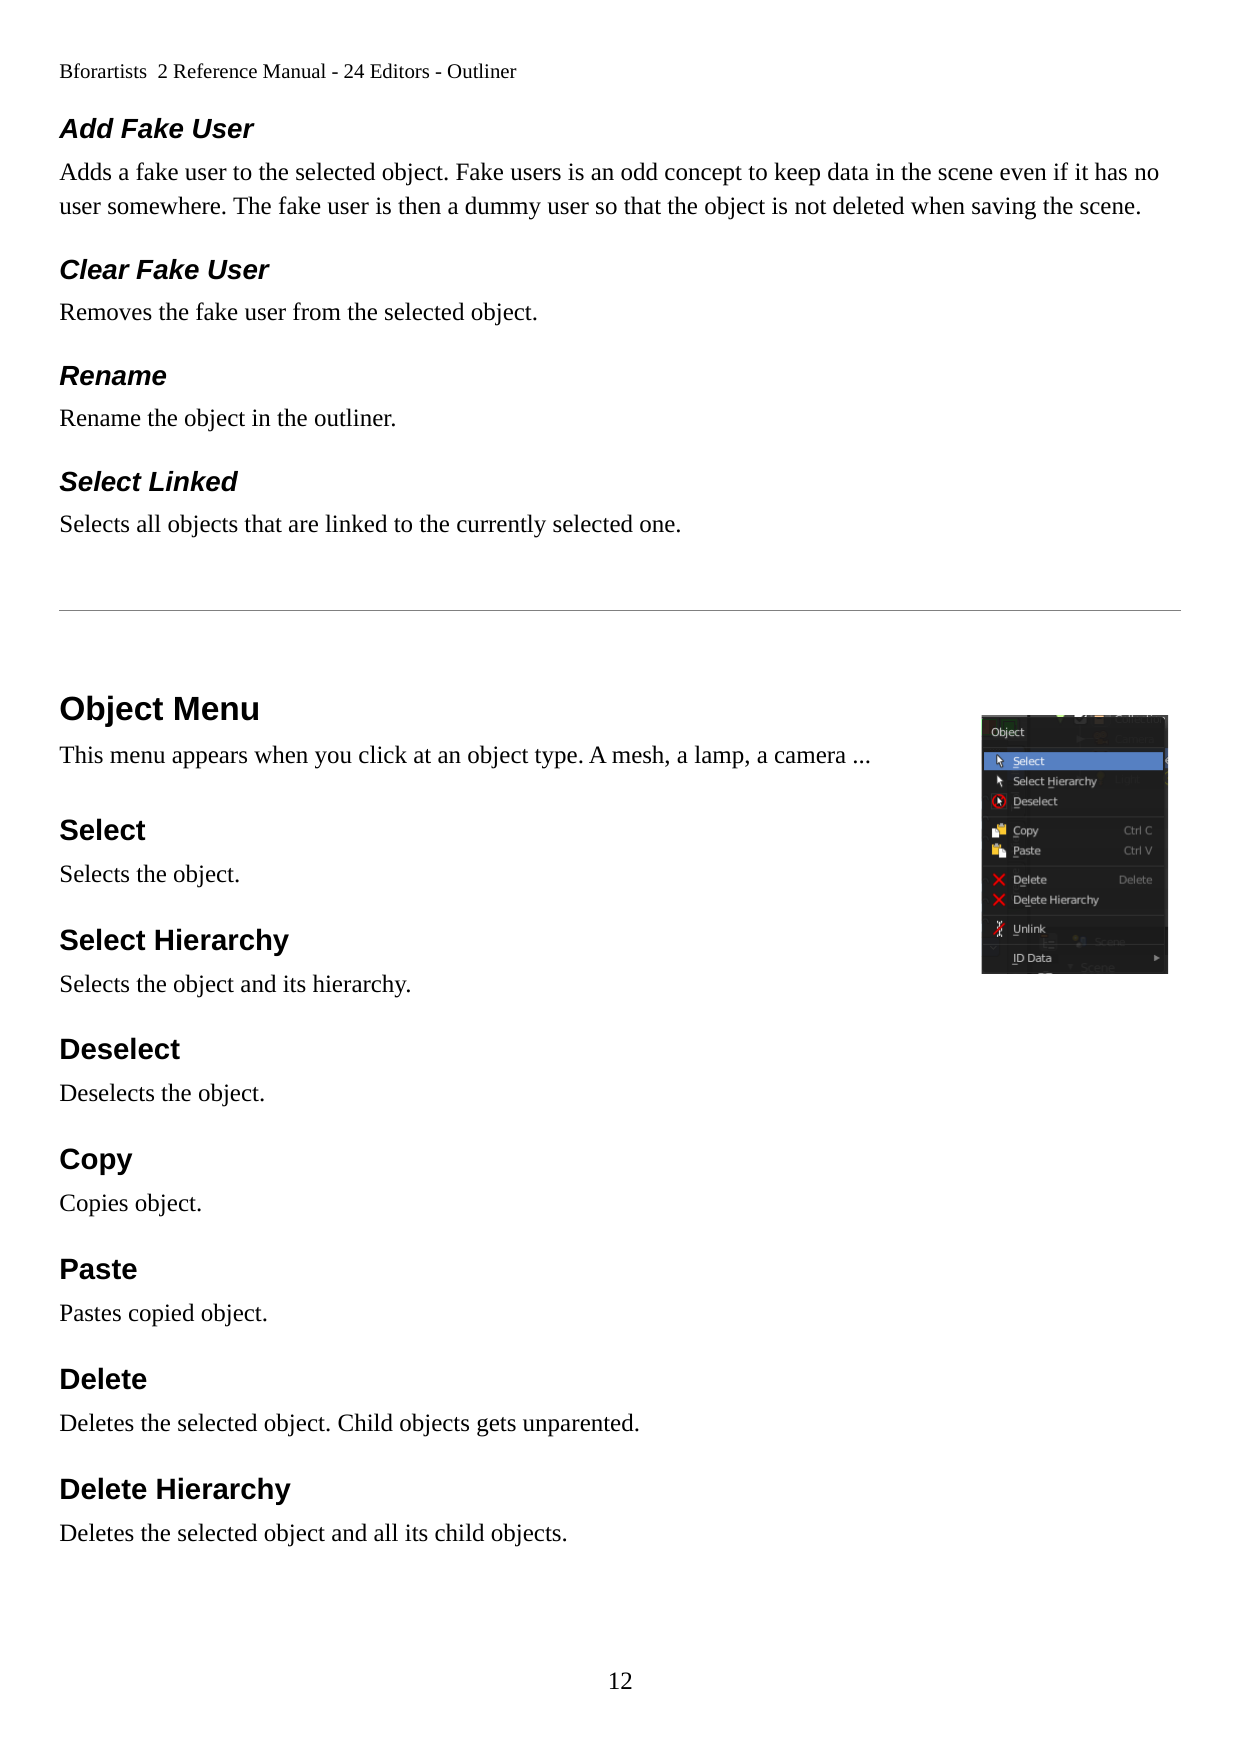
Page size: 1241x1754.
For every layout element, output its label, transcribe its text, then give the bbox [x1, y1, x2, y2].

text Deletes the selected object. Child objects gets unparented. [59, 1408, 1181, 1437]
text Rename the object in the outliner. [59, 403, 1181, 432]
subtitle Rename [59, 359, 1181, 391]
text Adds a fake user to the selected object. Fake users is an odd concept to keep data in the scene even if it has no user somewhere. The fake user is then a dummy user so that the object is not deleted when saving the scene. [59, 157, 1181, 220]
subtitle Clear Fake User [59, 253, 1181, 285]
subtitle Paste [59, 1252, 1181, 1286]
text Removes the fake user from the selected object. [59, 297, 1181, 326]
subtitle Copy [59, 1142, 1181, 1176]
text Pastes copied object. [59, 1298, 1181, 1327]
text Deselects the object. [59, 1078, 1181, 1107]
subtitle Delete Hierarchy [59, 1472, 1181, 1506]
subtitle Select Hierarchy [59, 922, 981, 956]
subtitle Object Menu [59, 689, 1181, 728]
picture [981, 715, 1169, 974]
subtitle Add Fake User [59, 113, 1181, 144]
text Selects all objects that are linked to the currently selected one. [59, 509, 1181, 538]
subtitle Deselect [59, 1032, 1181, 1066]
subtitle Delete [59, 1362, 1181, 1396]
subtitle [1169, 812, 1181, 846]
subtitle Select [59, 812, 981, 846]
text This menu appears when you click at an object type. A mesh, a lamp, a camera ... [59, 740, 981, 769]
text Selects the object and its hierarchy. [59, 969, 1181, 997]
text Selects the object. [59, 859, 981, 887]
subtitle [1169, 922, 1181, 956]
text Copies object. [59, 1188, 1181, 1217]
subtitle Select Linked [59, 465, 1181, 497]
text Deletes the selected object and all its child objects. [59, 1518, 1181, 1547]
